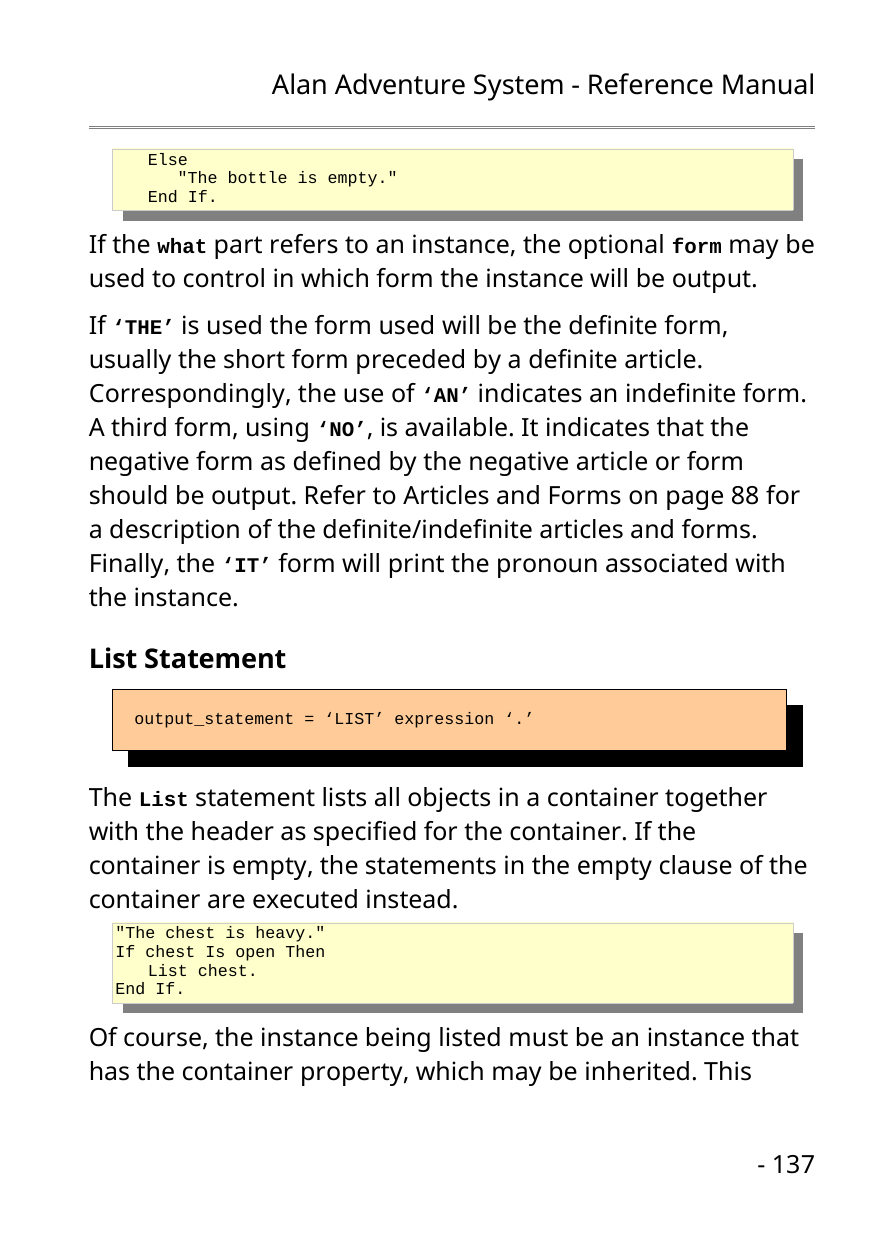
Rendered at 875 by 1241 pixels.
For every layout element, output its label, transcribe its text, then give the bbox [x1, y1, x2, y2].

text The List statement lists all objects in a container together with the header as specified for the container. If the container is empty, the statements in the emp­ty clause of the container are executed instead. [88, 780, 815, 916]
text Else "The bottle is empty." End If. [113, 150, 793, 210]
text output_statement = ‘LIST’ expression ‘.’ [113, 690, 786, 750]
text Of course, the instance being listed must be an instance that has the container property, which may be inherited. This [88, 1020, 815, 1088]
text If the what part refers to an instance, the optional form may be used to control in which form the instance will be output. [88, 227, 815, 295]
text If ‘THE’ is used the form used will be the definite form, usually the short form preceded by a definite article. Correspondingly, the use of ‘AN’ indicates an indefinite form. A third form, using ‘NO’, is available. It indicates that the negative form as defined by the negative article or form should be output. Refer to Articles and Forms on page 66 for a description of the definite/indefinite articles and forms. Finally, the ‘IT’ form will print the pronoun associated with the instance. [88, 308, 815, 614]
subtitle List Statement [88, 639, 815, 676]
text "The chest is heavy." If chest Is open Then List chest. End If. [113, 924, 793, 1003]
